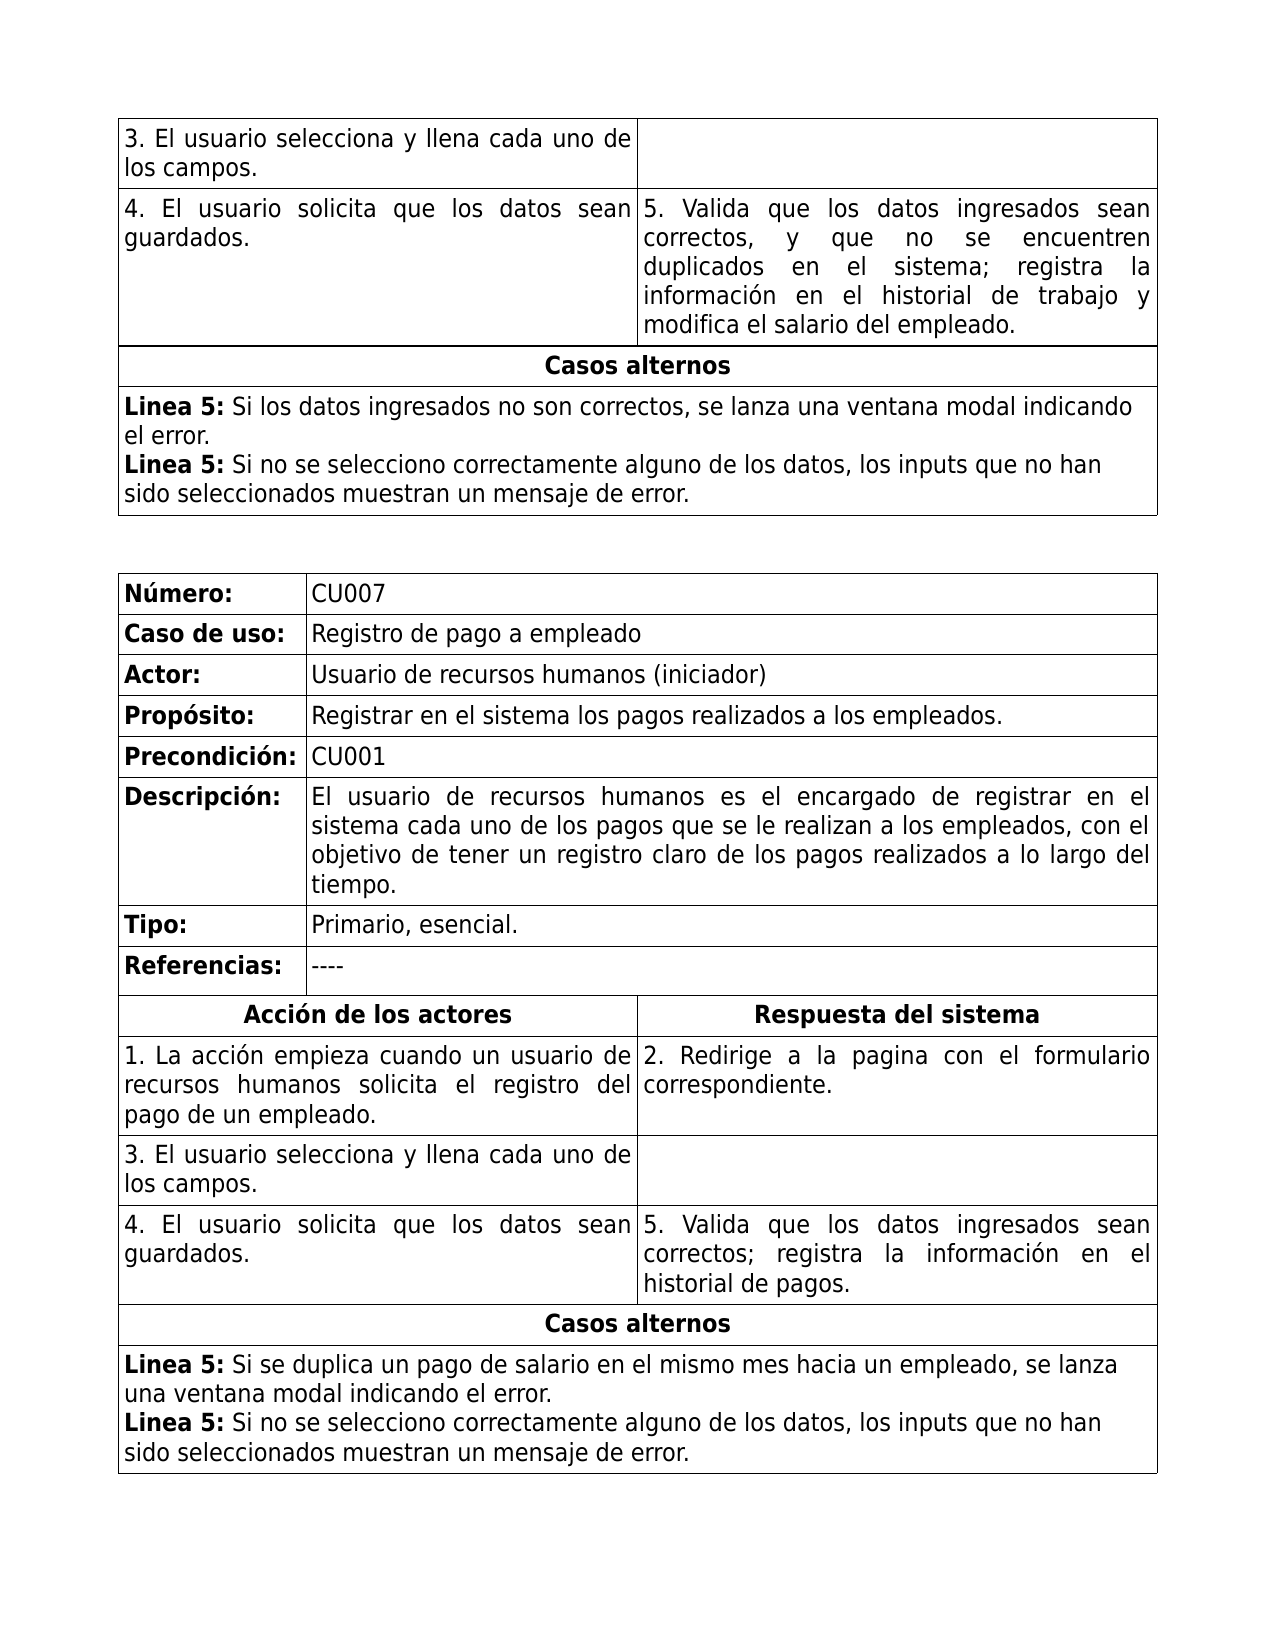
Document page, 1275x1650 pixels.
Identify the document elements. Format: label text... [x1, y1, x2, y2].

table_header Respuesta del sistema [638, 996, 1157, 1036]
table_cell El usuario de recursos humanos es el encargado de registrar en el sistema cada uno de los pagos que se le realizan a los empleados, con el objetivo de tener un registro claro de los pagos realizados a lo largo del tiempo. [307, 778, 1157, 905]
table_cell Actor: [119, 655, 306, 695]
table_cell 2. Redirige a la pagina con el formulario correspondiente. [638, 1037, 1157, 1135]
table_cell Precondición: [119, 737, 306, 777]
table_header CU007 [307, 574, 1157, 614]
table_header Casos alternos [119, 347, 1157, 386]
table_cell Usuario de recursos humanos (iniciador) [307, 655, 1157, 695]
table_cell 4. El usuario solicita que los datos sean guardados. [119, 1206, 637, 1304]
table_cell Descripción: [119, 778, 306, 905]
table_cell Linea 5: Si se duplica un pago de salario en el mismo mes hacia un empleado, se lanza una ventana modal indicando el error. Linea 5: Si no se selecciono correctamente alguno de los datos, los inputs que no han sido seleccionados muestran un mensaje de error. [119, 1346, 1157, 1473]
table_cell 5. Valida que los datos ingresados sean correctos, y que no se encuentren duplicados en el sistema; registra la información en el historial de trabajo y modifica el salario del empleado. [638, 189, 1157, 345]
table_cell CU001 [307, 737, 1157, 777]
table_cell Propósito: [119, 696, 306, 736]
table_cell 5. Valida que los datos ingresados sean correctos; registra la información en el historial de pagos. [638, 1206, 1157, 1304]
table_cell Linea 5: Si los datos ingresados no son correctos, se lanza una ventana modal indicando el error. Linea 5: Si no se selecciono correctamente alguno de los datos, los inputs que no han sido seleccionados muestran un mensaje de error. [119, 387, 1157, 514]
table_cell Tipo: [119, 906, 306, 946]
table_cell Primario, esencial. [307, 906, 1157, 946]
table_cell Registrar en el sistema los pagos realizados a los empleados. [307, 696, 1157, 736]
table_header Acción de los actores [119, 996, 637, 1036]
table_header Casos alternos [119, 1305, 1157, 1344]
table_cell [638, 1136, 1157, 1204]
table_cell Referencias: [119, 947, 306, 995]
table_cell 3. El usuario selecciona y llena cada uno de los campos. [119, 119, 637, 188]
table_cell Caso de uso: [119, 615, 306, 654]
table_cell 1. La acción empieza cuando un usuario de recursos humanos solicita el registro del pago de un empleado. [119, 1037, 637, 1135]
table_cell 4. El usuario solicita que los datos sean guardados. [119, 189, 637, 345]
table_cell 3. El usuario selecciona y llena cada uno de los campos. [119, 1136, 637, 1204]
table_cell Registro de pago a empleado [307, 615, 1157, 654]
table_header Número: [119, 574, 306, 614]
table_cell ---- [307, 947, 1157, 995]
table_cell [638, 119, 1157, 188]
